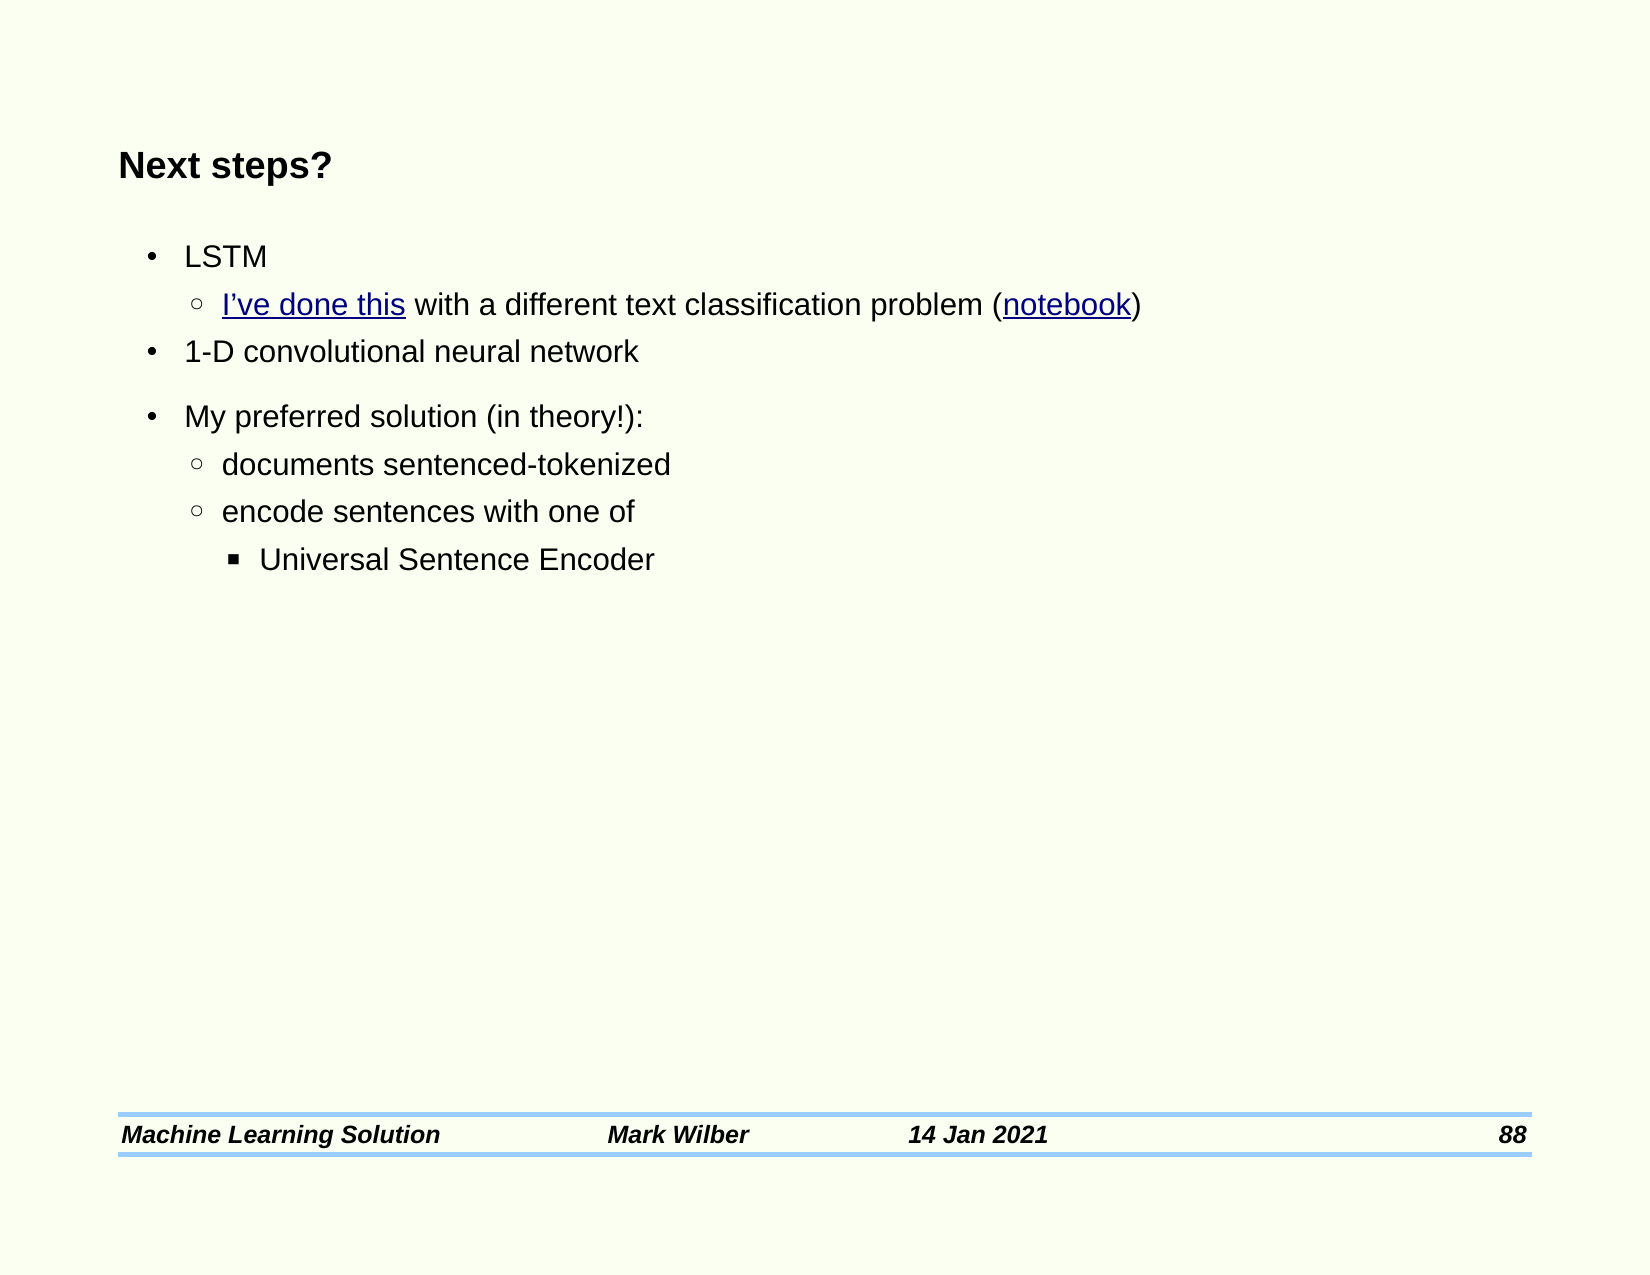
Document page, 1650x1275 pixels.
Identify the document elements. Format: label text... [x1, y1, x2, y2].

list 1-D convolutional neural network [147, 333, 1532, 370]
list My preferred solution (in theory!): [147, 398, 1532, 434]
list Universal Sentence Encoder [222, 541, 1532, 577]
list I’ve done this with a different text classification problem (notebook) [184, 286, 1532, 322]
list LSTM [147, 238, 1532, 274]
list documents sentenced-tokenized [184, 446, 1532, 482]
list encode sentences with one of [184, 493, 1532, 529]
subtitle Next steps? [118, 143, 1532, 187]
